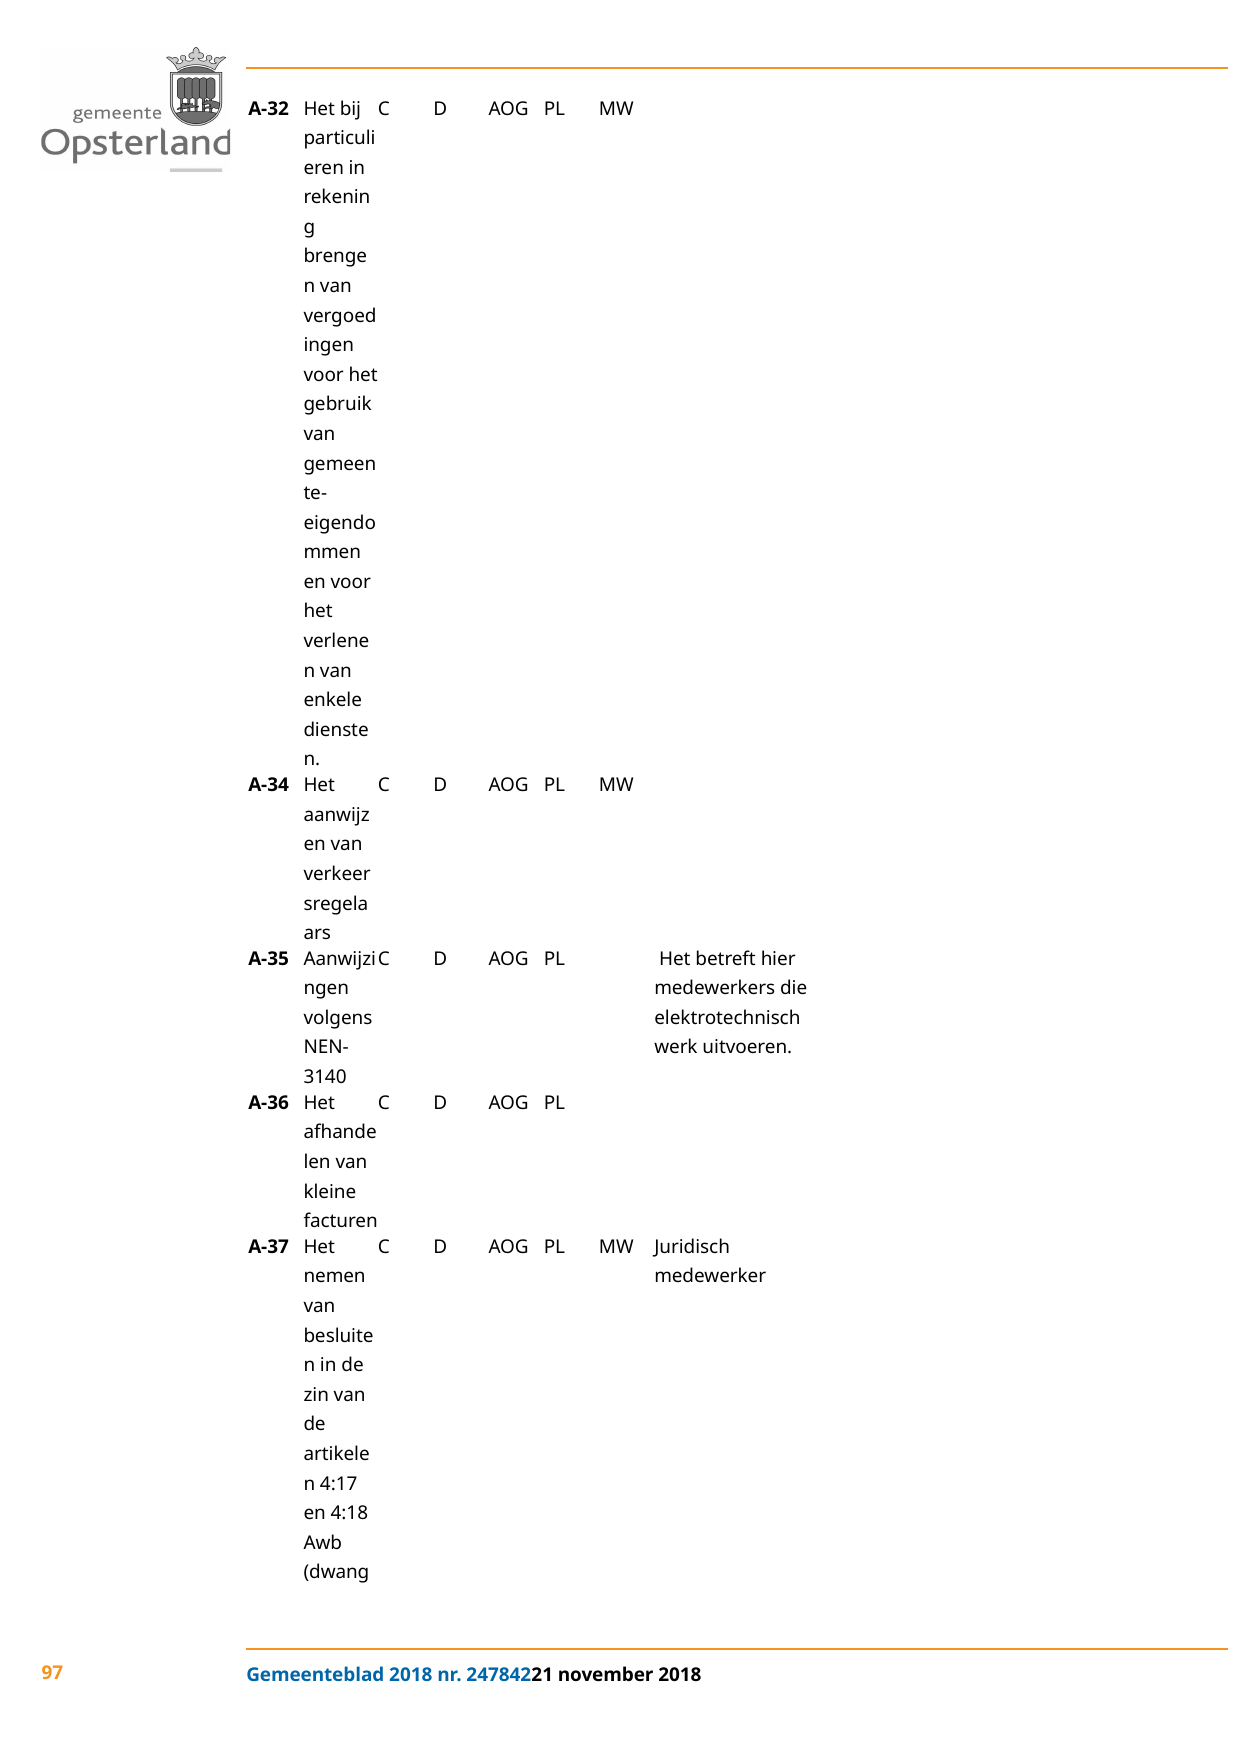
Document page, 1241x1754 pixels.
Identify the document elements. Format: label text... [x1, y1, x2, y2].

table_cell Het betreft hier medewerkers die elektrotechnisch werk uitvoeren. [654, 945, 820, 1089]
table_cell D [433, 771, 488, 945]
table_cell PL [544, 95, 599, 771]
table_cell PL [544, 1233, 599, 1584]
table_cell [820, 1089, 930, 1233]
table_cell Het aanwijzen van verkeersregelaars [303, 771, 378, 945]
table_cell C [378, 95, 433, 771]
table_cell AOG [488, 771, 543, 945]
table_cell A-34 [248, 771, 303, 945]
table_cell Aanwijzingen volgens NEN-3140 [303, 945, 378, 1089]
table_cell D [433, 95, 488, 771]
table_cell [820, 945, 986, 1089]
table_cell AOG [488, 1233, 543, 1584]
picture [41, 47, 231, 172]
table_cell D [433, 1089, 488, 1233]
table_cell D [433, 1233, 488, 1584]
table_cell Het bij particulieren in rekening brengen van vergoedingen voor het gebruik van gemeente-eigendommen en voor het verlenen van enkele diensten. [303, 95, 378, 771]
table_cell AOG [488, 945, 543, 1089]
table_cell [820, 1233, 986, 1584]
table_cell Het nemen van besluiten in de zin van de artikelen 4:17 en 4:18 Awb (dwang [303, 1233, 378, 1584]
table_cell A-35 [248, 945, 303, 1089]
table_cell AOG [488, 95, 543, 771]
table_cell [820, 771, 986, 945]
table_cell MW [599, 1233, 654, 1584]
table_cell A-32 [248, 95, 303, 771]
table_cell [654, 771, 820, 945]
table_cell Het afhandelen van kleine facturen [303, 1089, 378, 1233]
table_cell [599, 1089, 820, 1233]
table_cell [654, 95, 820, 771]
table_cell PL [544, 945, 599, 1089]
table_cell [599, 945, 654, 1089]
table_cell C [378, 771, 433, 945]
table_cell PL [544, 1089, 599, 1233]
table_cell A-37 [248, 1233, 303, 1584]
table_cell PL [544, 771, 599, 945]
table_cell MW [599, 95, 654, 771]
table_cell Juridisch medewerker [654, 1233, 820, 1584]
table_cell C [378, 945, 433, 1089]
table_cell C [378, 1089, 433, 1233]
table_cell C [378, 1233, 433, 1584]
table_cell AOG [488, 1089, 543, 1233]
table_cell D [433, 945, 488, 1089]
table_cell A-36 [248, 1089, 303, 1233]
table_cell MW [599, 771, 654, 945]
